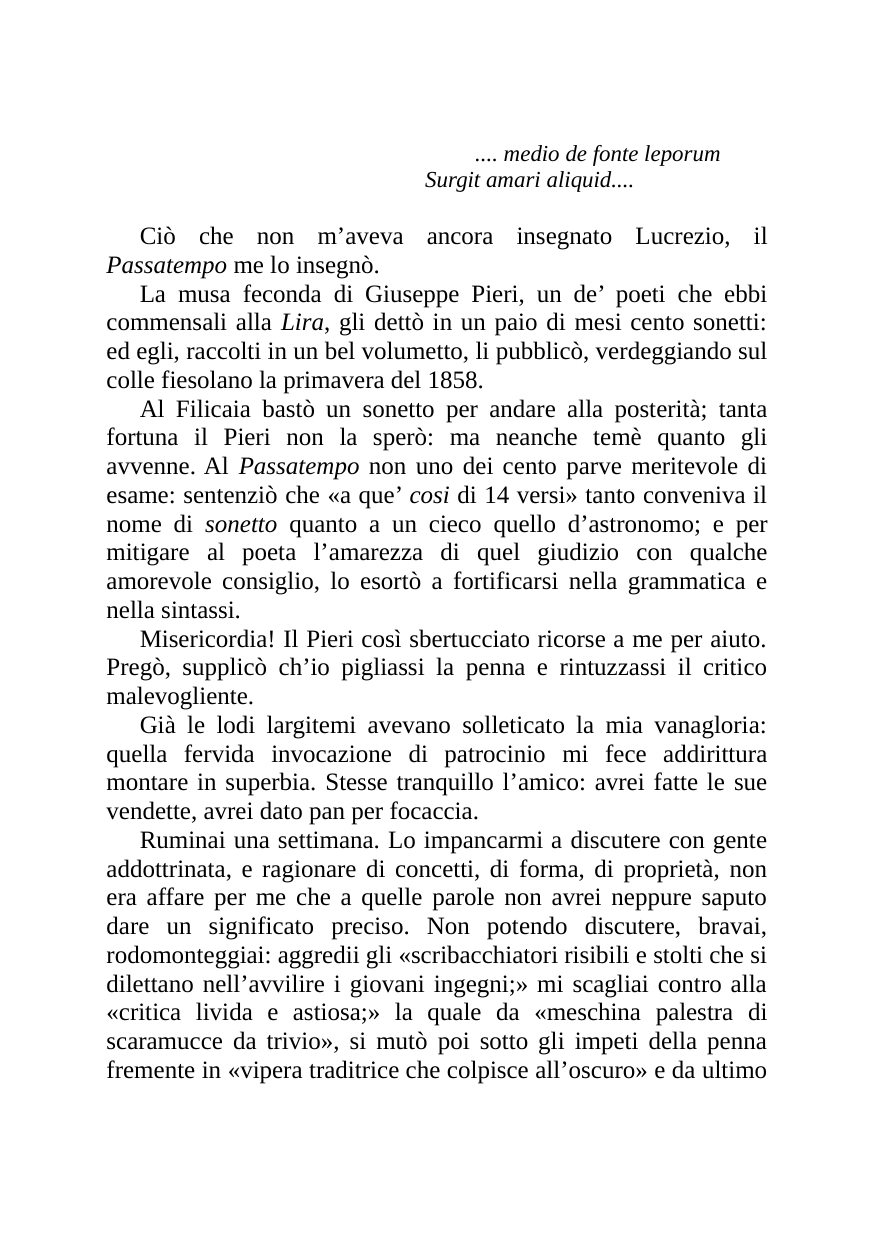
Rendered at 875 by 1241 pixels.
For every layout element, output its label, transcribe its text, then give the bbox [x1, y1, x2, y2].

text Ciò che non m’aveva ancora insegnato Lucrezio, il Passatempo me lo insegnò. [106, 221, 768, 279]
text Ruminai una settimana. Lo impancarmi a discutere con gente addottrinata, e ragionare di concetti, di forma, di proprietà, non era affare per me che a quelle parole non avrei neppure saputo dare un significato preciso. Non potendo discutere, bravai, rodomonteggiai: aggredii gli «scribacchiatori risibili e stolti che si dilettano nell’avvilire i giovani ingegni;» mi scagliai contro alla «critica livida e astiosa;» la quale da «meschina palestra di scaramucce da trivio», si mutò poi sotto gli impeti della penna fremente in «vipera traditrice che colpisce all’oscuro» e da ultimo [106, 825, 768, 1084]
text .... medio de fonte leporum [425, 140, 768, 166]
text Già le lodi largitemi avevano solleticato la mia vanagloria: quella fervida invocazione di patrocinio mi fece addirittura montare in superbia. Stesse tranquillo l’amico: avrei fatte le sue vendette, avrei dato pan per focaccia. [106, 710, 768, 825]
text La musa feconda di Giuseppe Pieri, un de’ poeti che ebbi commensali alla Lira, gli dettò in un paio di mesi cento sonetti: ed egli, raccolti in un bel volumetto, li pubblicò, verdeggiando sul colle fiesolano la primavera del 1858. [106, 279, 768, 394]
text Al Filicaia bastò un sonetto per andare alla posterità; tanta fortuna il Pieri non la sperò: ma neanche temè quanto gli avvenne. Al Passatempo non uno dei cento parve meritevole di esame: sentenziò che «a que’ cosi di 14 versi» tanto conveniva il nome di sonetto quanto a un cieco quello d’astronomo; e per mitigare al poeta l’amarezza di quel giudizio con qualche amorevole consiglio, lo esortò a fortificarsi nella grammatica e nella sintassi. [106, 394, 768, 624]
text Surgit amari aliquid.... [425, 166, 768, 192]
text Misericordia! Il Pieri così sbertucciato ricorse a me per aiuto. Pregò, supplicò ch’io pigliassi la penna e rintuzzassi il critico malevogliente. [106, 624, 768, 710]
